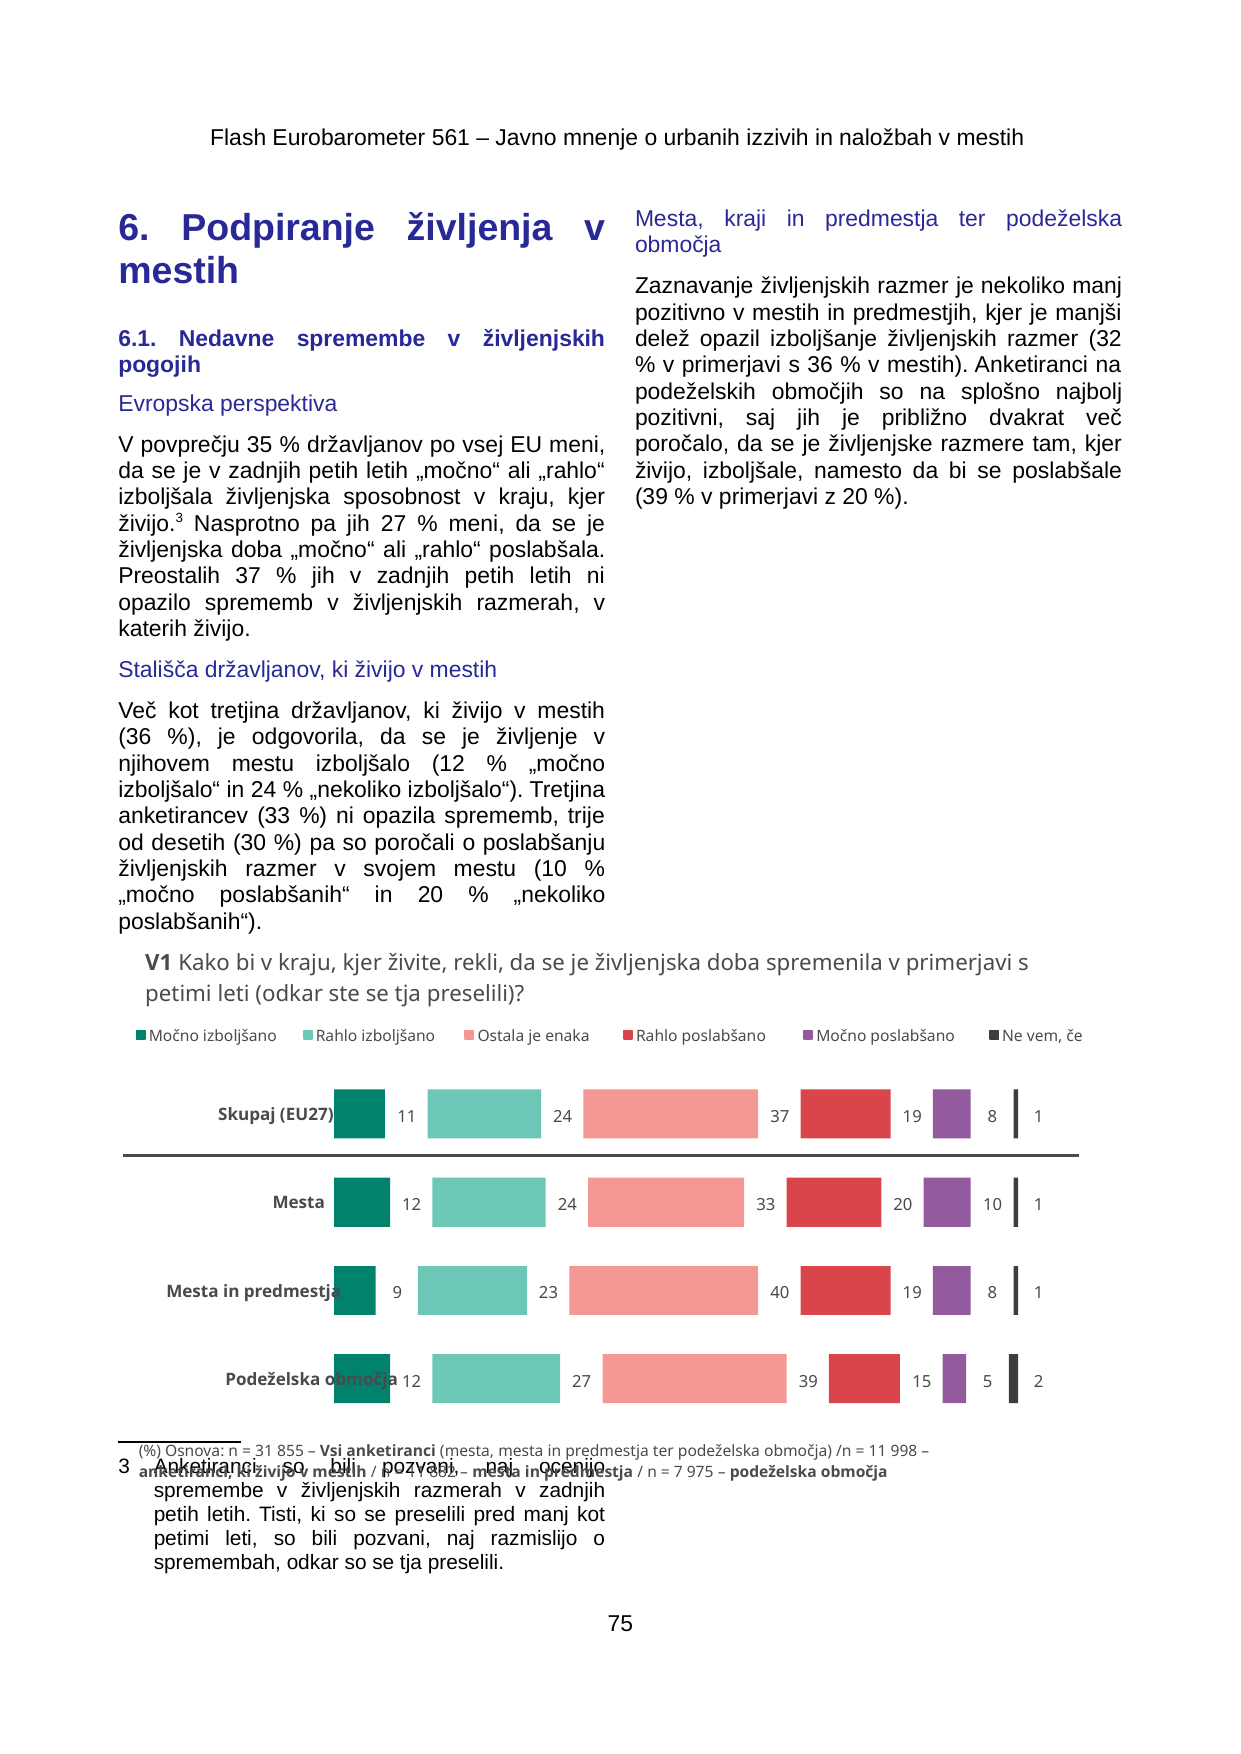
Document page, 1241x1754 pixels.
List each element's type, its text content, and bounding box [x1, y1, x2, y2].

text Evropska perspektiva [118, 390, 605, 416]
text Anketiranci so bili pozvani, naj ocenijo spremembe v življenjskih razmerah v zadnjih petih letih. Tisti, ki so se preselili pred manj kot petimi leti, so bili pozvani, naj razmislijo o spremembah, odkar so se tja preselili. [118, 1454, 605, 1574]
text Zaznavanje življenjskih razmer je nekoliko manj pozitivno v mestih in predmestjih, kjer je manjši delež opazil izboljšanje življenjskih razmer (32 % v primerjavi s 36 % v mestih). Anketiranci na podeželskih območjih so na splošno najbolj pozitivni, saj jih je približno dvakrat več poročalo, da se je življenjske razmere tam, kjer živijo, izboljšale, namesto da bi se poslabšale (39 % v primerjavi z 20 %). [635, 272, 1122, 509]
subtitle 6. Podpiranje življenja v mestih [118, 205, 605, 291]
text Mesta, kraji in predmestja ter podeželska območja [635, 205, 1122, 258]
subtitle 6.1. Nedavne spremembe v življenjskih pogojih [118, 324, 605, 377]
text Več kot tretjina državljanov, ki živijo v mestih (36 %), je odgovorila, da se je življenje v njihovem mestu izboljšalo (12 % „močno izboljšalo“ in 24 % „nekoliko izboljšalo“). Tretjina anketirancev (33 %) ni opazila sprememb, trije od desetih (30 %) pa so poročali o poslabšanju življenjskih razmer v svojem mestu (10 % „močno poslabšanih“ in 20 % „nekoliko poslabšanih“). [118, 697, 605, 934]
text V povprečju 35 % državljanov po vsej EU meni, da se je v zadnjih petih letih „močno“ ali „rahlo“ izboljšala življenjska sposobnost v kraju, kjer živijo. Nasprotno pa jih 27 % meni, da se je življenjska doba „močno“ ali „rahlo“ poslabšala. Preostalih 37 % jih v zadnjih petih letih ni opazilo sprememb v življenjskih razmerah, v katerih živijo. [118, 431, 605, 641]
text Stališča državljanov, ki živijo v mestih [118, 656, 605, 682]
